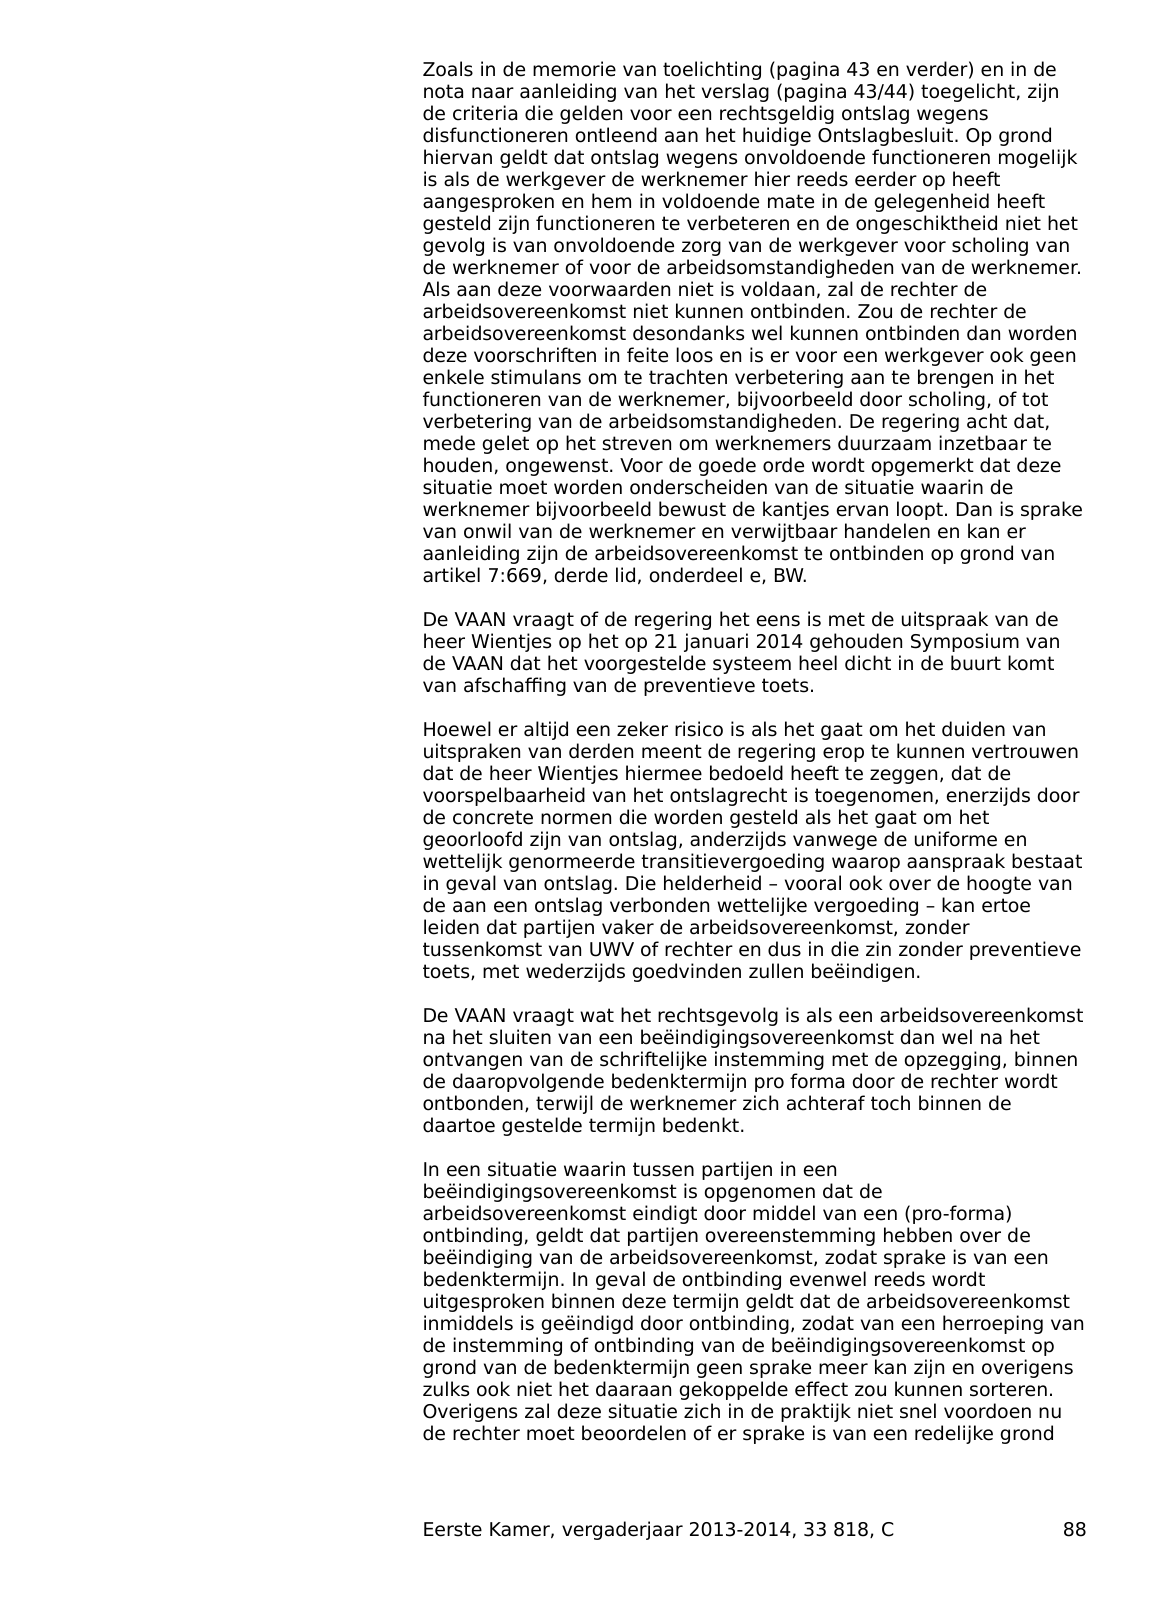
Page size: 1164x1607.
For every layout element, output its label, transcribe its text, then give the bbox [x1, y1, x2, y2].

text Hoewel er altijd een zeker risico is als het gaat om het duiden van uitspraken van derden meent de regering erop te kunnen vertrouwen dat de heer Wientjes hiermee bedoeld heeft te zeggen, dat de voorspelbaarheid van het ontslagrecht is toegenomen, enerzijds door de concrete normen die worden gesteld als het gaat om het geoorloofd zijn van ontslag, anderzijds vanwege de uniforme en wettelijk genormeerde transitievergoeding waarop aanspraak bestaat in geval van ontslag. Die helderheid – vooral ook over de hoogte van de aan een ontslag verbonden wettelijke vergoeding – kan ertoe leiden dat partijen vaker de arbeidsovereenkomst, zonder tussenkomst van UWV of rechter en dus in die zin zonder preventieve toets, met wederzijds goedvinden zullen beëindigen. [422, 719, 1087, 983]
text Zoals in de memorie van toelichting (pagina 43 en verder) en in de nota naar aanleiding van het verslag (pagina 43/44) toegelicht, zijn de criteria die gelden voor een rechtsgeldig ontslag wegens disfunctioneren ontleend aan het huidige Ontslagbesluit. Op grond hiervan geldt dat ontslag wegens onvoldoende functioneren mogelijk is als de werkgever de werknemer hier reeds eerder op heeft aangesproken en hem in voldoende mate in de gelegenheid heeft gesteld zijn functioneren te verbeteren en de ongeschiktheid niet het gevolg is van onvoldoende zorg van de werkgever voor scholing van de werknemer of voor de arbeidsomstandigheden van de werknemer. Als aan deze voorwaarden niet is voldaan, zal de rechter de arbeidsovereenkomst niet kunnen ontbinden. Zou de rechter de arbeidsovereenkomst desondanks wel kunnen ontbinden dan worden deze voorschriften in feite loos en is er voor een werkgever ook geen enkele stimulans om te trachten verbetering aan te brengen in het functioneren van de werknemer, bijvoorbeeld door scholing, of tot verbetering van de arbeidsomstandigheden. De regering acht dat, mede gelet op het streven om werknemers duurzaam inzetbaar te houden, ongewenst. Voor de goede orde wordt opgemerkt dat deze situatie moet worden onderscheiden van de situatie waarin de werknemer bijvoorbeeld bewust de kantjes ervan loopt. Dan is sprake van onwil van de werknemer en verwijtbaar handelen en kan er aanleiding zijn de arbeidsovereenkomst te ontbinden op grond van artikel 7:669, derde lid, onderdeel e, BW. [422, 59, 1087, 587]
text In een situatie waarin tussen partijen in een beëindigingsovereenkomst is opgenomen dat de arbeidsovereenkomst eindigt door middel van een (pro-forma) ontbinding, geldt dat partijen overeenstemming hebben over de beëindiging van de arbeidsovereenkomst, zodat sprake is van een bedenktermijn. In geval de ontbinding evenwel reeds wordt uitgesproken binnen deze termijn geldt dat de arbeidsovereenkomst inmiddels is geëindigd door ontbinding, zodat van een herroeping van de instemming of ontbinding van de beëindigingsovereenkomst op grond van de bedenktermijn geen sprake meer kan zijn en overigens zulks ook niet het daaraan gekoppelde effect zou kunnen sorteren. Overigens zal deze situatie zich in de praktijk niet snel voordoen nu de rechter moet beoordelen of er sprake is van een redelijke grond [422, 1159, 1087, 1444]
text De VAAN vraagt of de regering het eens is met de uitspraak van de heer Wientjes op het op 21 januari 2014 gehouden Symposium van de VAAN dat het voorgestelde systeem heel dicht in de buurt komt van afschaffing van de preventieve toets. [422, 609, 1087, 697]
text De VAAN vraagt wat het rechtsgevolg is als een arbeidsovereenkomst na het sluiten van een beëindigingsovereenkomst dan wel na het ontvangen van de schriftelijke instemming met de opzegging, binnen de daaropvolgende bedenktermijn pro forma door de rechter wordt ontbonden, terwijl de werknemer zich achteraf toch binnen de daartoe gestelde termijn bedenkt. [422, 1005, 1087, 1137]
